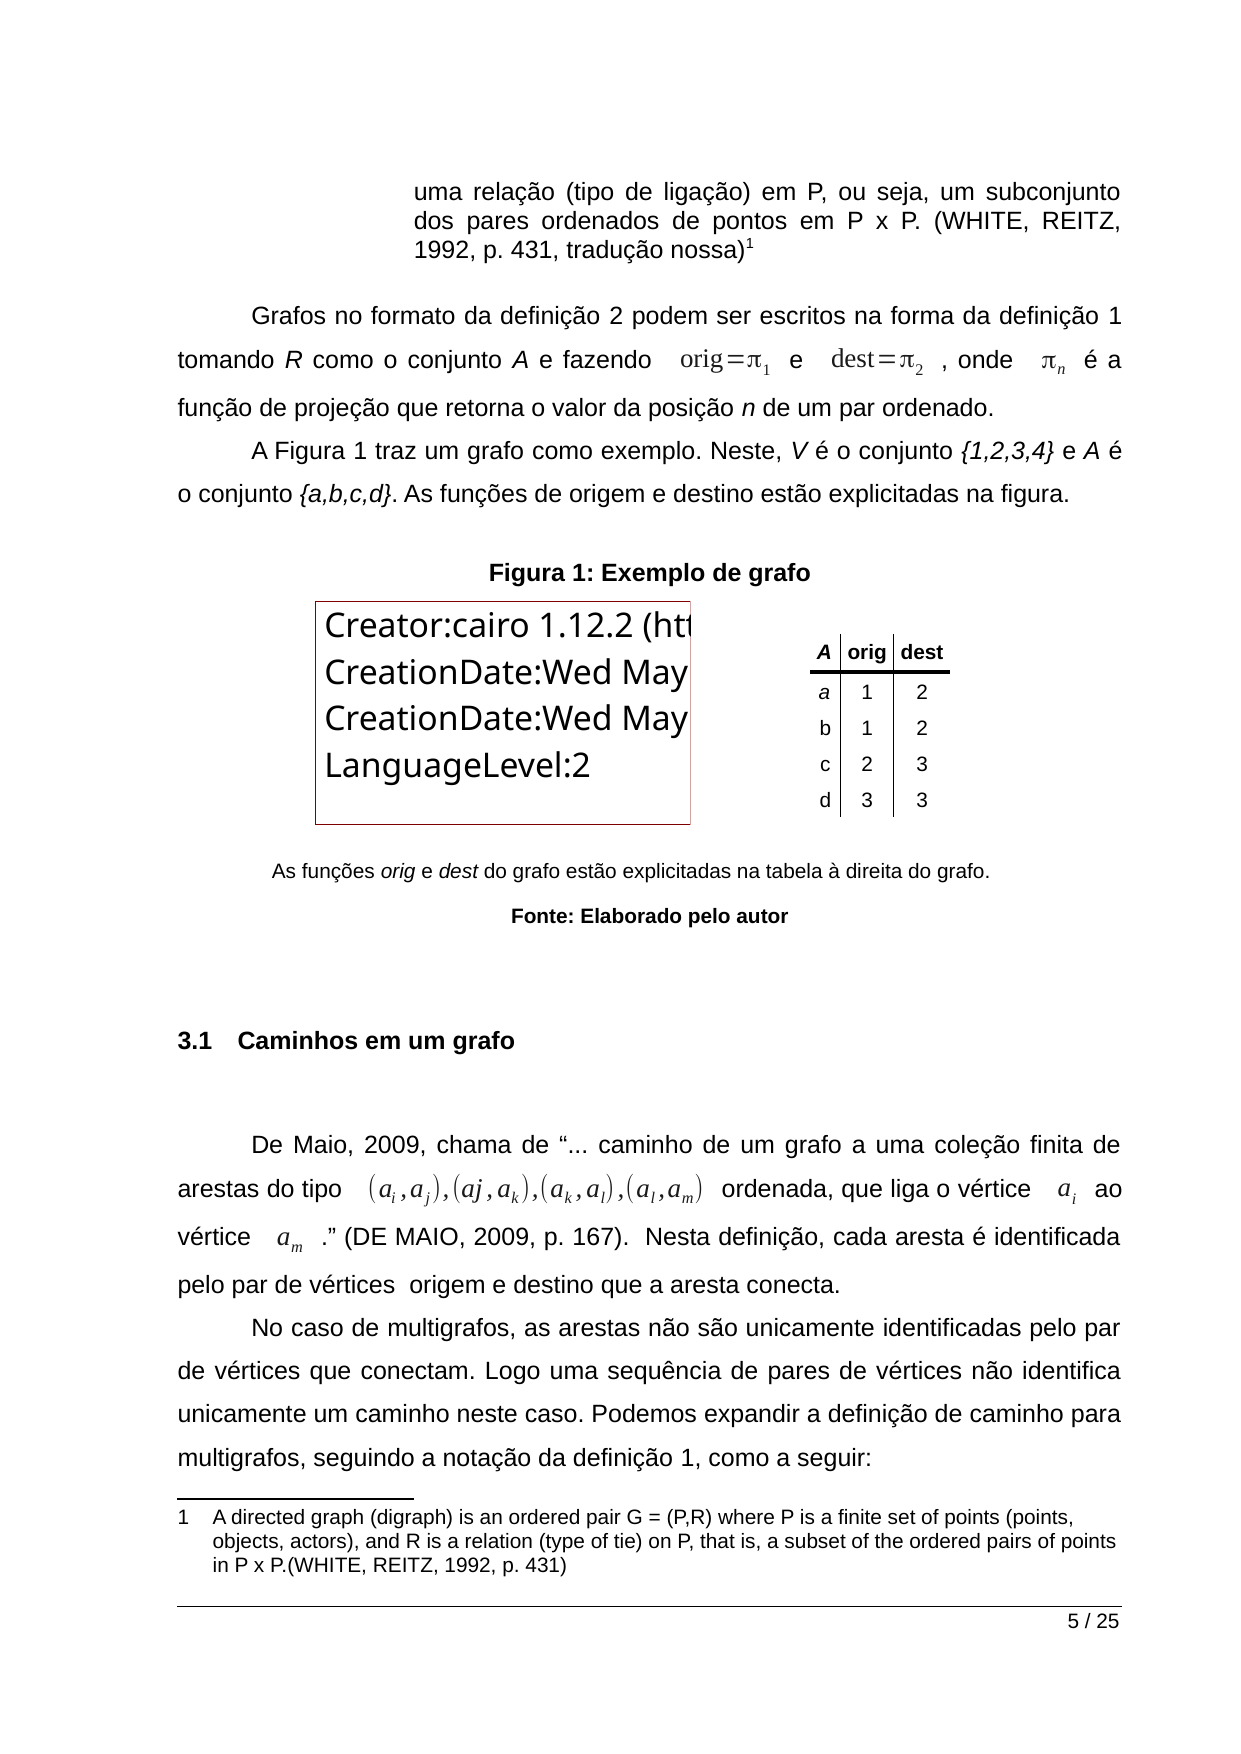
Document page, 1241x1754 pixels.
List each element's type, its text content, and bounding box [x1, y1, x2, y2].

text Figura 1: Exemplo de grafo [272, 558, 1027, 587]
table_cell 2 [841, 746, 893, 781]
table_cell 1 [841, 674, 893, 710]
table_cell a [810, 674, 840, 710]
table_cell d [810, 781, 840, 817]
text De Maio, 2009, chama de “... caminho de um grafo a uma coleção finita de arestas do tipo ordenada, que liga o vértice ao vértice .” (DE MAIO, 2009, p. 167). Nesta definição, cada aresta é identificada pelo par de vértices origem e destino que a aresta conecta. [177, 1129, 1122, 1299]
table_cell 3 [894, 781, 950, 817]
text As funções orig e dest do grafo estão explicitadas na tabela à direita do grafo. [272, 859, 1027, 883]
table_header orig [841, 634, 893, 670]
table_cell 1 [841, 710, 893, 746]
table_cell b [810, 710, 840, 746]
text A Figura 1 traz um grafo como exemplo. Neste, V é o conjunto {1,2,3,4} e A é o conjunto {a,b,c,d}. As funções de origem e destino estão explicitadas na figura. [177, 436, 1122, 508]
table_cell 2 [894, 674, 950, 710]
text Grafos no formato da definição 2 podem ser escritos na forma da definição 1 tomando R como o conjunto A e fazendo e , onde é a função de projeção que retorna o valor da posição n de um par ordenado. [177, 301, 1122, 422]
table_cell 3 [841, 781, 893, 817]
table_cell 3 [894, 746, 950, 781]
table_header [272, 599, 732, 848]
text No caso de multigrafos, as arestas não são unicamente identificadas pelo par de vértices que conectam. Logo uma sequência de pares de vértices não identifica unicamente um caminho neste caso. Podemos expandir a definição de caminho para multigrafos, seguindo a notação da definição 1, como a seguir: [177, 1313, 1122, 1471]
table_header A [810, 634, 840, 670]
text Fonte: Elaborado pelo autor [272, 903, 1027, 927]
table_header dest [894, 634, 950, 670]
text uma relação (tipo de ligação) em P, ou seja, um subconjunto dos pares ordenados de pontos em P x P. (WHITE, REITZ, 1992, p. 431, tradução nossa) [413, 177, 1122, 263]
text A directed graph (digraph) is an ordered pair G = (P,R) where P is a finite set of points (points, objects, actors), and R is a relation (type of tie) on P, that is, a subset of the ordered pairs of points in P x P.(WHITE, REITZ, 1992, p. 431) [177, 1504, 1122, 1576]
table_header [732, 599, 1027, 848]
table_cell 2 [894, 710, 950, 746]
subtitle Caminhos em um grafo [177, 1026, 1122, 1054]
table_cell c [810, 746, 840, 781]
